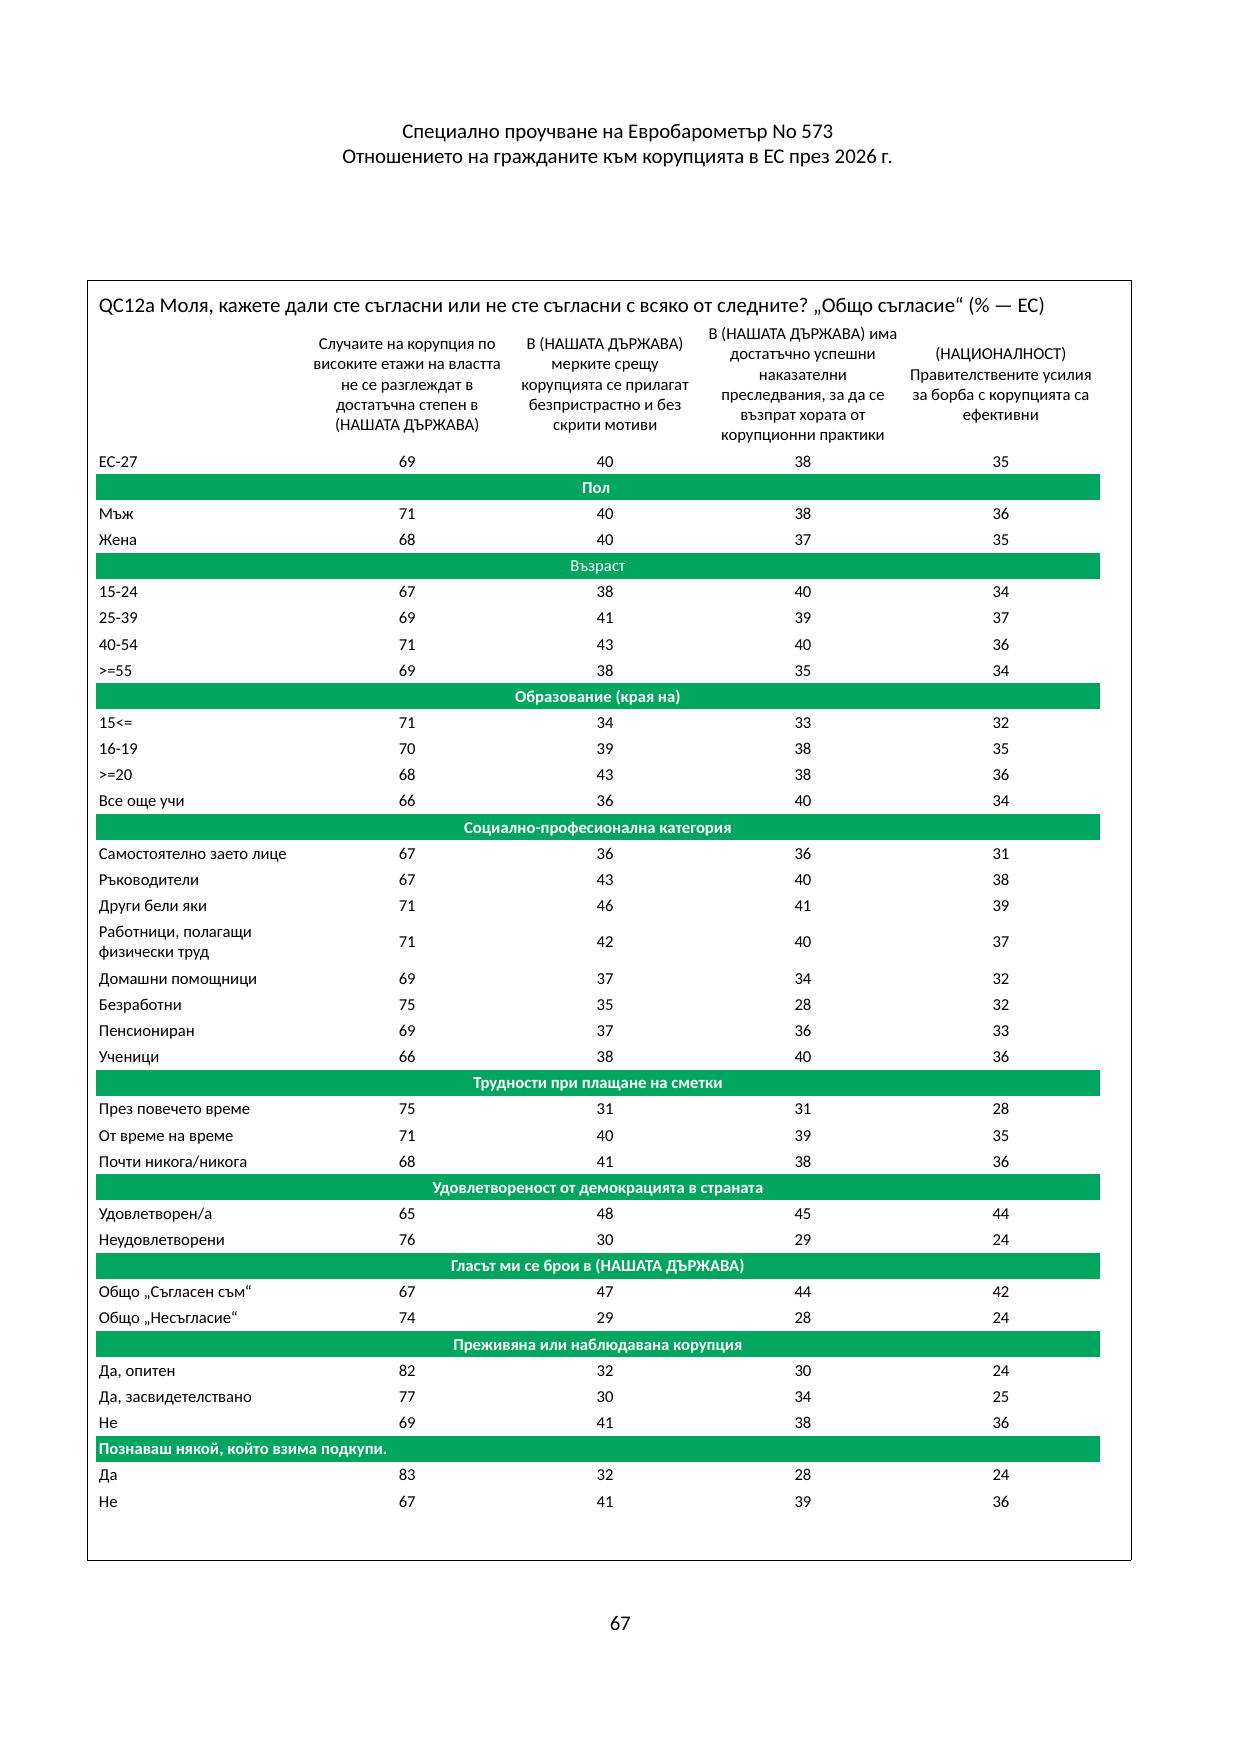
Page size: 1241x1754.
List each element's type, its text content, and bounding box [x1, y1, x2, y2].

table_cell 40 [704, 788, 902, 814]
table_cell Общо „Съгласен съм“ [96, 1279, 308, 1305]
table_cell 33 [902, 1017, 1100, 1043]
table_cell 65 [308, 1200, 506, 1226]
table_cell 71 [308, 919, 506, 965]
table_cell 44 [902, 1200, 1100, 1226]
table_cell 41 [704, 893, 902, 918]
table_cell 69 [308, 965, 506, 991]
table_header QC12a Моля, кажете дали сте съгласни или не сте съгласни с всяко от следните? „Общо съгласие“ (% — ЕС) [96, 289, 1100, 320]
table_cell 69 [308, 657, 506, 683]
table_cell 30 [506, 1383, 704, 1409]
table_cell 28 [704, 991, 902, 1017]
table_cell 40 [704, 1044, 902, 1069]
table_cell 37 [704, 526, 902, 552]
table_cell 32 [902, 991, 1100, 1017]
table_cell 66 [308, 1044, 506, 1069]
table_cell Социално-професионална категория [96, 814, 1100, 840]
table_cell 36 [902, 500, 1100, 526]
table_cell Да, опитен [96, 1357, 308, 1383]
table_cell 24 [902, 1357, 1100, 1383]
table_cell 35 [902, 736, 1100, 762]
table_cell 69 [308, 1017, 506, 1043]
table_cell Ученици [96, 1044, 308, 1069]
table_cell 45 [704, 1200, 902, 1226]
table_cell Мъж [96, 500, 308, 526]
table_cell 15<= [96, 709, 308, 736]
table_cell Работници, полагащи физически труд [96, 919, 308, 965]
table_cell 39 [704, 1122, 902, 1148]
table_cell 29 [506, 1305, 704, 1331]
table_cell 34 [506, 709, 704, 736]
table_cell 30 [704, 1357, 902, 1383]
table_cell 35 [902, 1122, 1100, 1148]
table_cell 77 [308, 1383, 506, 1409]
table_cell (НАЦИОНАЛНОСТ) Правителствените усилия за борба с корупцията са ефективни [902, 320, 1100, 448]
table_cell 39 [704, 1488, 902, 1514]
table_cell Възраст [96, 553, 1100, 579]
table_cell 40 [704, 919, 902, 965]
table_cell Жена [96, 526, 308, 552]
table_cell 40 [506, 448, 704, 474]
table_cell 34 [902, 657, 1100, 683]
table_cell 38 [704, 500, 902, 526]
table_cell 15-24 [96, 579, 308, 605]
table_cell 75 [308, 991, 506, 1017]
table_cell 38 [704, 736, 902, 762]
table_cell 38 [704, 1410, 902, 1436]
table_cell Почти никога/никога [96, 1148, 308, 1174]
table_cell 47 [506, 1279, 704, 1305]
table_cell 32 [902, 709, 1100, 736]
table_cell 71 [308, 709, 506, 736]
table_cell 69 [308, 605, 506, 631]
table_cell 75 [308, 1096, 506, 1122]
table_cell [96, 320, 308, 448]
table_cell 38 [704, 762, 902, 788]
table_cell Преживяна или наблюдавана корупция [96, 1331, 1100, 1357]
table_cell Пол [96, 474, 1100, 500]
table_cell 34 [704, 965, 902, 991]
table_cell 31 [704, 1096, 902, 1122]
table_cell 31 [506, 1096, 704, 1122]
table_cell Пенсиониран [96, 1017, 308, 1043]
table_cell От време на време [96, 1122, 308, 1148]
table_cell 48 [506, 1200, 704, 1226]
table_cell 67 [308, 866, 506, 892]
table_cell 44 [704, 1279, 902, 1305]
table_cell В (НАШАТА ДЪРЖАВА) има достатъчно успешни наказателни преследвания, за да се възпрат хората от корупционни практики [704, 320, 902, 448]
table_cell ЕС-27 [96, 448, 308, 474]
table_cell 34 [902, 788, 1100, 814]
table_cell 41 [506, 1488, 704, 1514]
table_cell Образование (края на) [96, 683, 1100, 709]
table_cell 68 [308, 526, 506, 552]
table_cell Удовлетворен/а [96, 1200, 308, 1226]
table_cell 40 [704, 631, 902, 657]
table_cell 28 [704, 1462, 902, 1488]
table_cell 83 [308, 1462, 506, 1488]
table_cell 36 [506, 840, 704, 866]
table_cell 36 [902, 1044, 1100, 1069]
table_cell 71 [308, 500, 506, 526]
table_cell 41 [506, 1410, 704, 1436]
table_cell 67 [308, 1279, 506, 1305]
table_cell 39 [704, 605, 902, 631]
table_cell 40-54 [96, 631, 308, 657]
table_cell Познаваш някой, който взима подкупи. [96, 1436, 1100, 1462]
table_cell 38 [506, 579, 704, 605]
table_cell 40 [506, 1122, 704, 1148]
table_cell 36 [902, 1148, 1100, 1174]
table_cell 43 [506, 762, 704, 788]
table_cell 36 [902, 1488, 1100, 1514]
table_cell 37 [902, 919, 1100, 965]
table_cell 33 [704, 709, 902, 736]
table_cell Не [96, 1410, 308, 1436]
table_cell 39 [902, 893, 1100, 918]
table_cell 36 [506, 788, 704, 814]
table_cell Да, засвидетелствано [96, 1383, 308, 1409]
table_cell 28 [902, 1096, 1100, 1122]
table_cell 43 [506, 631, 704, 657]
table_cell 35 [902, 526, 1100, 552]
table_cell 42 [506, 919, 704, 965]
table_cell 16-19 [96, 736, 308, 762]
table_cell 41 [506, 1148, 704, 1174]
table_cell 32 [506, 1462, 704, 1488]
table_cell 67 [308, 840, 506, 866]
table_cell 68 [308, 1148, 506, 1174]
table_cell 69 [308, 448, 506, 474]
table_cell 24 [902, 1305, 1100, 1331]
table_cell Да [96, 1462, 308, 1488]
table_cell 36 [902, 1410, 1100, 1436]
table_cell 38 [704, 448, 902, 474]
table_cell Неудовлетворени [96, 1226, 308, 1253]
table_cell 36 [902, 631, 1100, 657]
table_cell 31 [902, 840, 1100, 866]
table_cell 40 [704, 866, 902, 892]
table_cell 71 [308, 1122, 506, 1148]
table_cell 38 [506, 657, 704, 683]
table_cell 37 [902, 605, 1100, 631]
table_cell 24 [902, 1226, 1100, 1253]
table_cell 36 [704, 840, 902, 866]
table_cell 39 [506, 736, 704, 762]
table_cell 32 [902, 965, 1100, 991]
table_cell 71 [308, 631, 506, 657]
table_cell 36 [704, 1017, 902, 1043]
table_cell 74 [308, 1305, 506, 1331]
table_cell 41 [506, 605, 704, 631]
table_cell 28 [704, 1305, 902, 1331]
table_cell През повечето време [96, 1096, 308, 1122]
table_cell 36 [902, 762, 1100, 788]
table_cell Трудности при плащане на сметки [96, 1070, 1100, 1096]
table_cell 70 [308, 736, 506, 762]
table_cell 29 [704, 1226, 902, 1253]
table_cell 38 [704, 1148, 902, 1174]
table_cell 34 [704, 1383, 902, 1409]
table_cell 69 [308, 1410, 506, 1436]
table_cell 25 [902, 1383, 1100, 1409]
table_cell Не [96, 1488, 308, 1514]
table_cell 76 [308, 1226, 506, 1253]
table_cell 46 [506, 893, 704, 918]
table_cell Безработни [96, 991, 308, 1017]
table_cell 32 [506, 1357, 704, 1383]
table_cell Ръководители [96, 866, 308, 892]
table_cell 37 [506, 1017, 704, 1043]
table_cell Общо „Несъгласие“ [96, 1305, 308, 1331]
table_cell Домашни помощници [96, 965, 308, 991]
table_cell 25-39 [96, 605, 308, 631]
table_cell 34 [902, 579, 1100, 605]
table_cell >=20 [96, 762, 308, 788]
table_cell 71 [308, 893, 506, 918]
table_cell Самостоятелно заето лице [96, 840, 308, 866]
table_cell В (НАШАТА ДЪРЖАВА) мерките срещу корупцията се прилагат безпристрастно и без скрити мотиви [506, 320, 704, 448]
table_cell Гласът ми се брои в (НАШАТА ДЪРЖАВА) [96, 1253, 1100, 1279]
table_cell Удовлетвореност от демокрацията в страната [96, 1174, 1100, 1200]
table_cell 67 [308, 1488, 506, 1514]
table_cell 35 [506, 991, 704, 1017]
table_cell 42 [902, 1279, 1100, 1305]
table_cell 35 [902, 448, 1100, 474]
table_cell 82 [308, 1357, 506, 1383]
table_cell 43 [506, 866, 704, 892]
table_cell >=55 [96, 657, 308, 683]
table_cell 35 [704, 657, 902, 683]
table_cell 40 [704, 579, 902, 605]
table_cell Случаите на корупция по високите етажи на властта не се разглеждат в достатъчна степен в (НАШАТА ДЪРЖАВА) [308, 320, 506, 448]
table_cell 40 [506, 526, 704, 552]
table_cell 30 [506, 1226, 704, 1253]
table_cell Други бели яки [96, 893, 308, 918]
table_cell 24 [902, 1462, 1100, 1488]
table_cell 68 [308, 762, 506, 788]
table_cell 37 [506, 965, 704, 991]
table_cell 38 [506, 1044, 704, 1069]
table_cell 66 [308, 788, 506, 814]
table_cell 67 [308, 579, 506, 605]
table_cell Все още учи [96, 788, 308, 814]
table_cell 38 [902, 866, 1100, 892]
table_cell 40 [506, 500, 704, 526]
